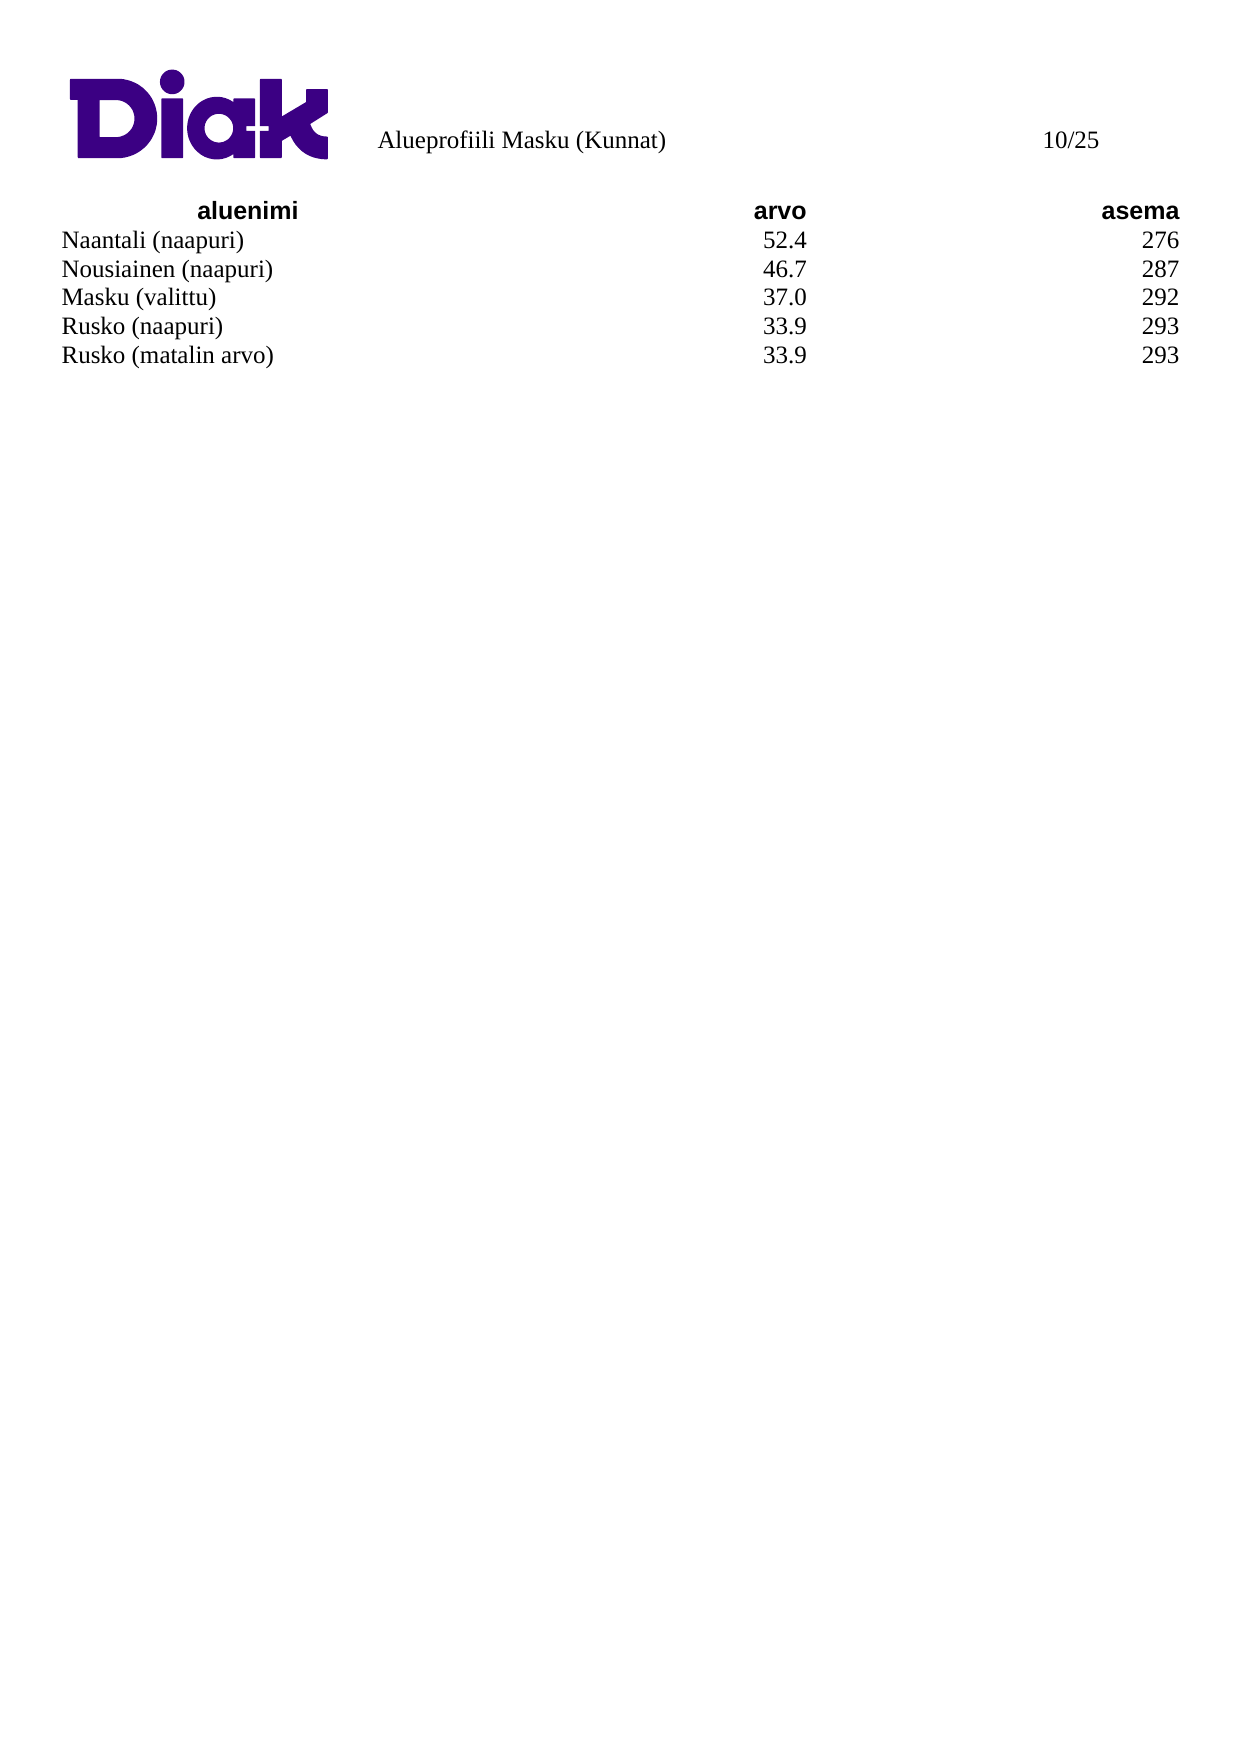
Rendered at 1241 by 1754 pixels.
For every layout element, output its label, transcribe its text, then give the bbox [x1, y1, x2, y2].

table_cell 33.9 [434, 340, 806, 369]
table_cell 46.7 [434, 254, 806, 282]
table_header arvo [434, 196, 806, 225]
table_header aluenimi [61, 196, 434, 225]
table_cell 293 [806, 311, 1179, 340]
table_cell 293 [806, 340, 1179, 369]
table_cell 33.9 [434, 311, 806, 340]
table_header asema [806, 196, 1179, 225]
table_cell Nousiainen (naapuri) [61, 254, 434, 282]
table_cell 276 [806, 225, 1179, 254]
table_cell Masku (valittu) [61, 283, 434, 311]
table_cell 287 [806, 254, 1179, 282]
table_cell 292 [806, 283, 1179, 311]
table_cell Naantali (naapuri) [61, 225, 434, 254]
table_cell 52.4 [434, 225, 806, 254]
table_cell Rusko (naapuri) [61, 311, 434, 340]
table_cell Rusko (matalin arvo) [61, 340, 434, 369]
table_cell 37.0 [434, 283, 806, 311]
